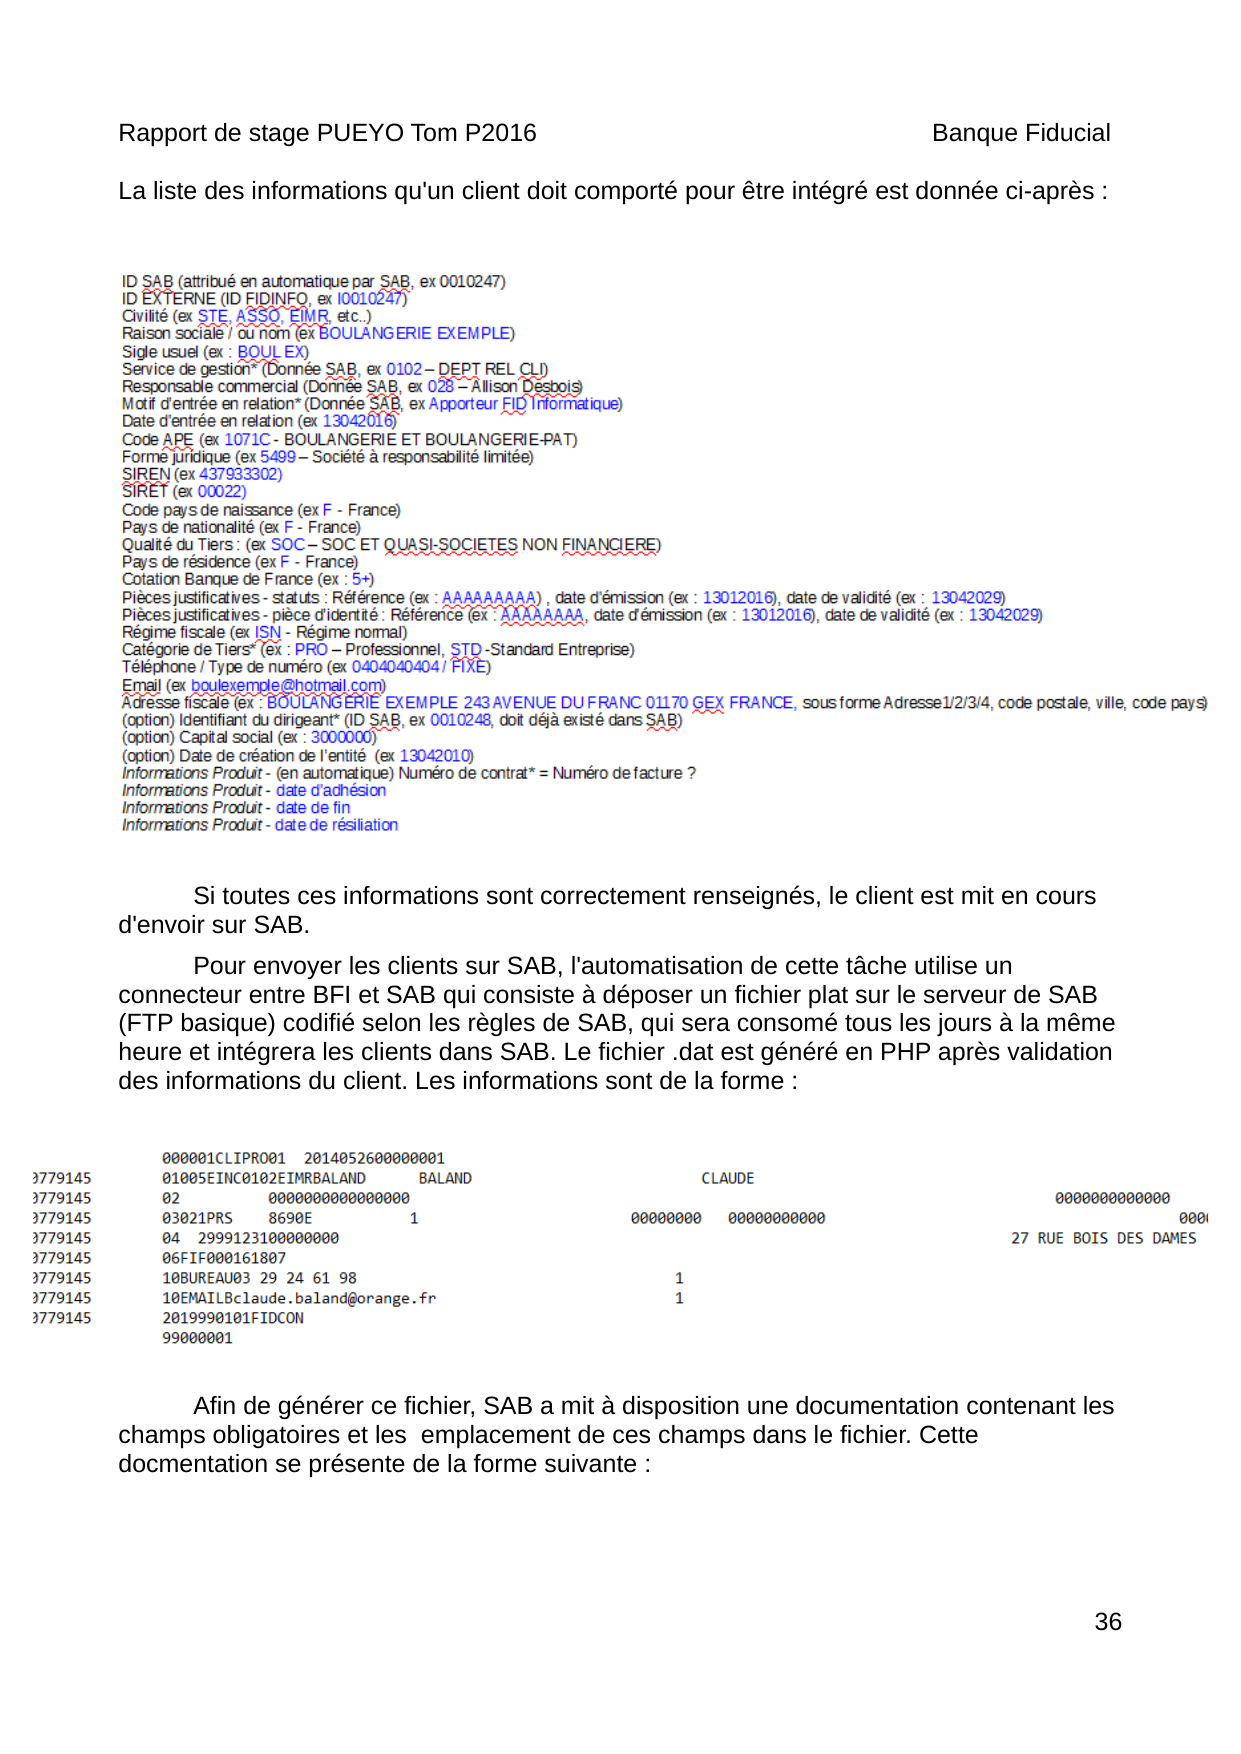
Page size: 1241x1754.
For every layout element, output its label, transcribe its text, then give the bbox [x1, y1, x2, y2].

text Pour envoyer les clients sur SAB, l'automatisation de cette tâche utilise un connecteur entre BFI et SAB qui consiste à déposer un fichier plat sur le serveur de SAB (FTP basique) codifié selon les règles de SAB, qui sera consomé tous les jours à la même heure et intégrera les clients dans SAB. Le fichier .dat est généré en PHP après validation des informations du client. Les informations sont de la forme : [118, 951, 1122, 1094]
picture [118, 270, 1219, 840]
text Si toutes ces informations sont correctement renseignés, le client est mit en cours d'envoir sur SAB. [118, 881, 1122, 938]
text La liste des informations qu'un client doit comporté pour être intégré est donnée ci-après : [118, 176, 1122, 205]
picture [33, 1148, 1209, 1350]
text Afin de générer ce fichier, SAB a mit à disposition une documentation contenant les champs obligatoires et les emplacement de ces champs dans le fichier. Cette docmentation se présente de la forme suivante : [118, 1391, 1122, 1477]
